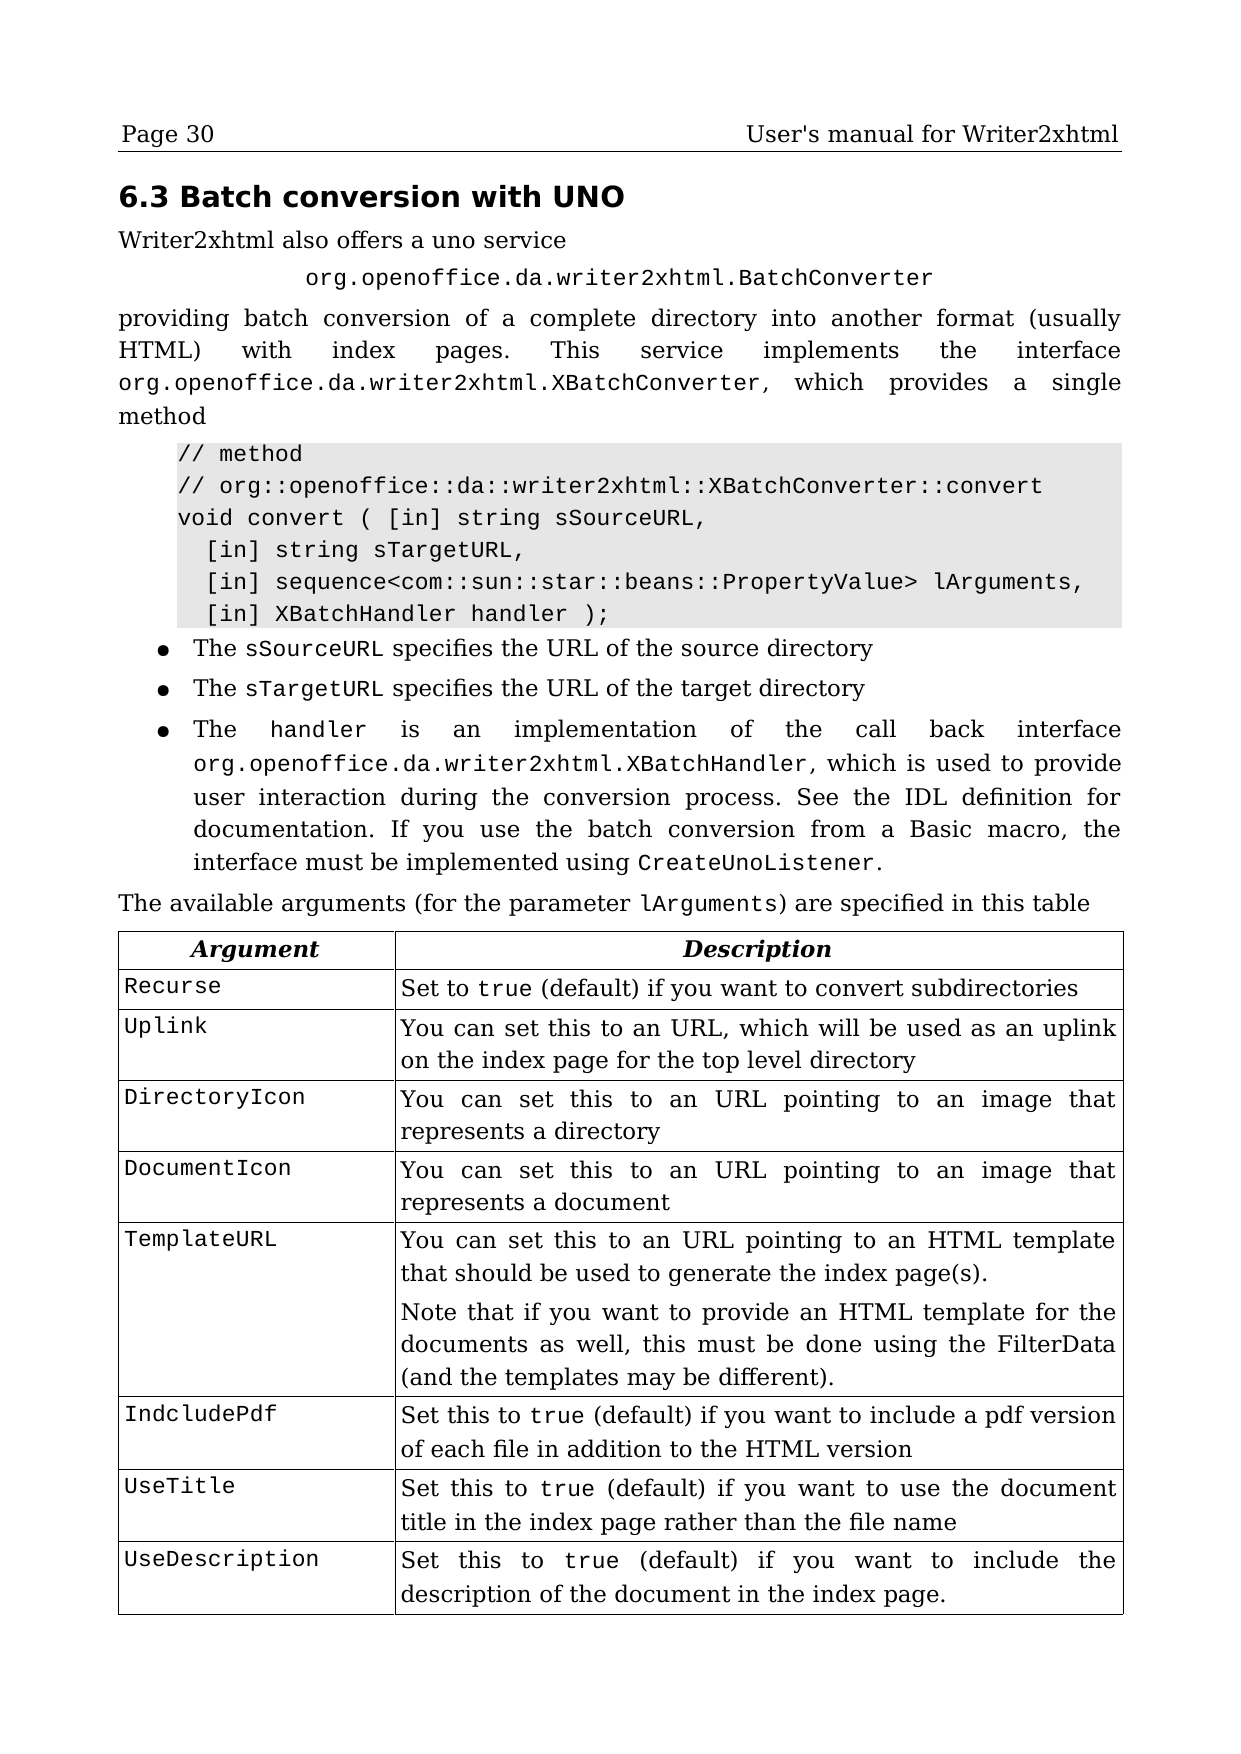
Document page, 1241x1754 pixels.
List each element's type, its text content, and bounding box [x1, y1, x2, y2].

text void convert ( [in] string sSourceURL, [177, 507, 1122, 533]
text [in] sequence<com::sun::star::beans::PropertyValue> lArguments, [177, 571, 1122, 597]
text The available arguments (for the parameter lArguments) are specified in this table [118, 889, 1122, 918]
table_cell You can set this to an URL pointing to an HTML template that should be used to generate the index page(s). Note that if you want to provide an HTML template for the documents as well, this must be done using the FilterData (and the templates may be different). [396, 1223, 1123, 1396]
table_cell UseTitle [119, 1470, 394, 1541]
text providing batch conversion of a complete directory into another format (usually HTML) with index pages. This service implements the interface org.openoffice.da.writer2xhtml.XBatchConverter, which provides a single method [118, 305, 1122, 430]
table_cell Set this to true (default) if you want to include a pdf version of each file in addition to the HTML version [396, 1397, 1123, 1469]
table_cell TemplateURL [119, 1223, 394, 1396]
table_header Description [396, 932, 1123, 969]
text // org::openoffice::da::writer2xhtml::XBatchConverter::convert [177, 474, 1122, 501]
list The handler is an implementation of the call back interface org.openoffice.da.writer2xhtml.XBatchHandler, which is used to provide user interaction during the conversion process. See the IDL definition for documentation. If you use the batch conversion from a Basic macro, the interface must be implemented using CreateUnoListener. [156, 716, 1122, 877]
table_cell DirectoryIcon [119, 1081, 394, 1151]
table_cell Set this to true (default) if you want to include the description of the document in the index page. [396, 1542, 1123, 1614]
table_cell You can set this to an URL pointing to an image that represents a directory [396, 1081, 1123, 1151]
list The sTargetURL specifies the URL of the target directory [156, 675, 1122, 704]
table_cell Uplink [119, 1010, 394, 1080]
text Writer2xhtml also offers a uno service [118, 227, 1122, 254]
table_cell Set this to true (default) if you want to use the document title in the index page rather than the file name [396, 1470, 1123, 1541]
table_cell Set to true (default) if you want to convert subdirectories [396, 970, 1123, 1009]
list The sSourceURL specifies the URL of the source directory [156, 634, 1122, 663]
table_cell UseDescription [119, 1542, 394, 1614]
table_cell You can set this to an URL, which will be used as an uplink on the index page for the top level directory [396, 1010, 1123, 1080]
text [in] string sTargetURL, [177, 538, 1122, 564]
table_header Argument [119, 932, 394, 969]
table_cell Recurse [119, 970, 394, 1009]
subtitle Batch conversion with UNO [118, 181, 1122, 214]
text // method [177, 443, 1122, 469]
table_cell DocumentIcon [119, 1152, 394, 1222]
table_cell You can set this to an URL pointing to an image that represents a document [396, 1152, 1123, 1222]
table_cell IndcludePdf [119, 1397, 394, 1469]
text org.openoffice.da.writer2xhtml.BatchConverter [118, 266, 1122, 292]
text [in] XBatchHandler handler ); [177, 602, 1122, 628]
